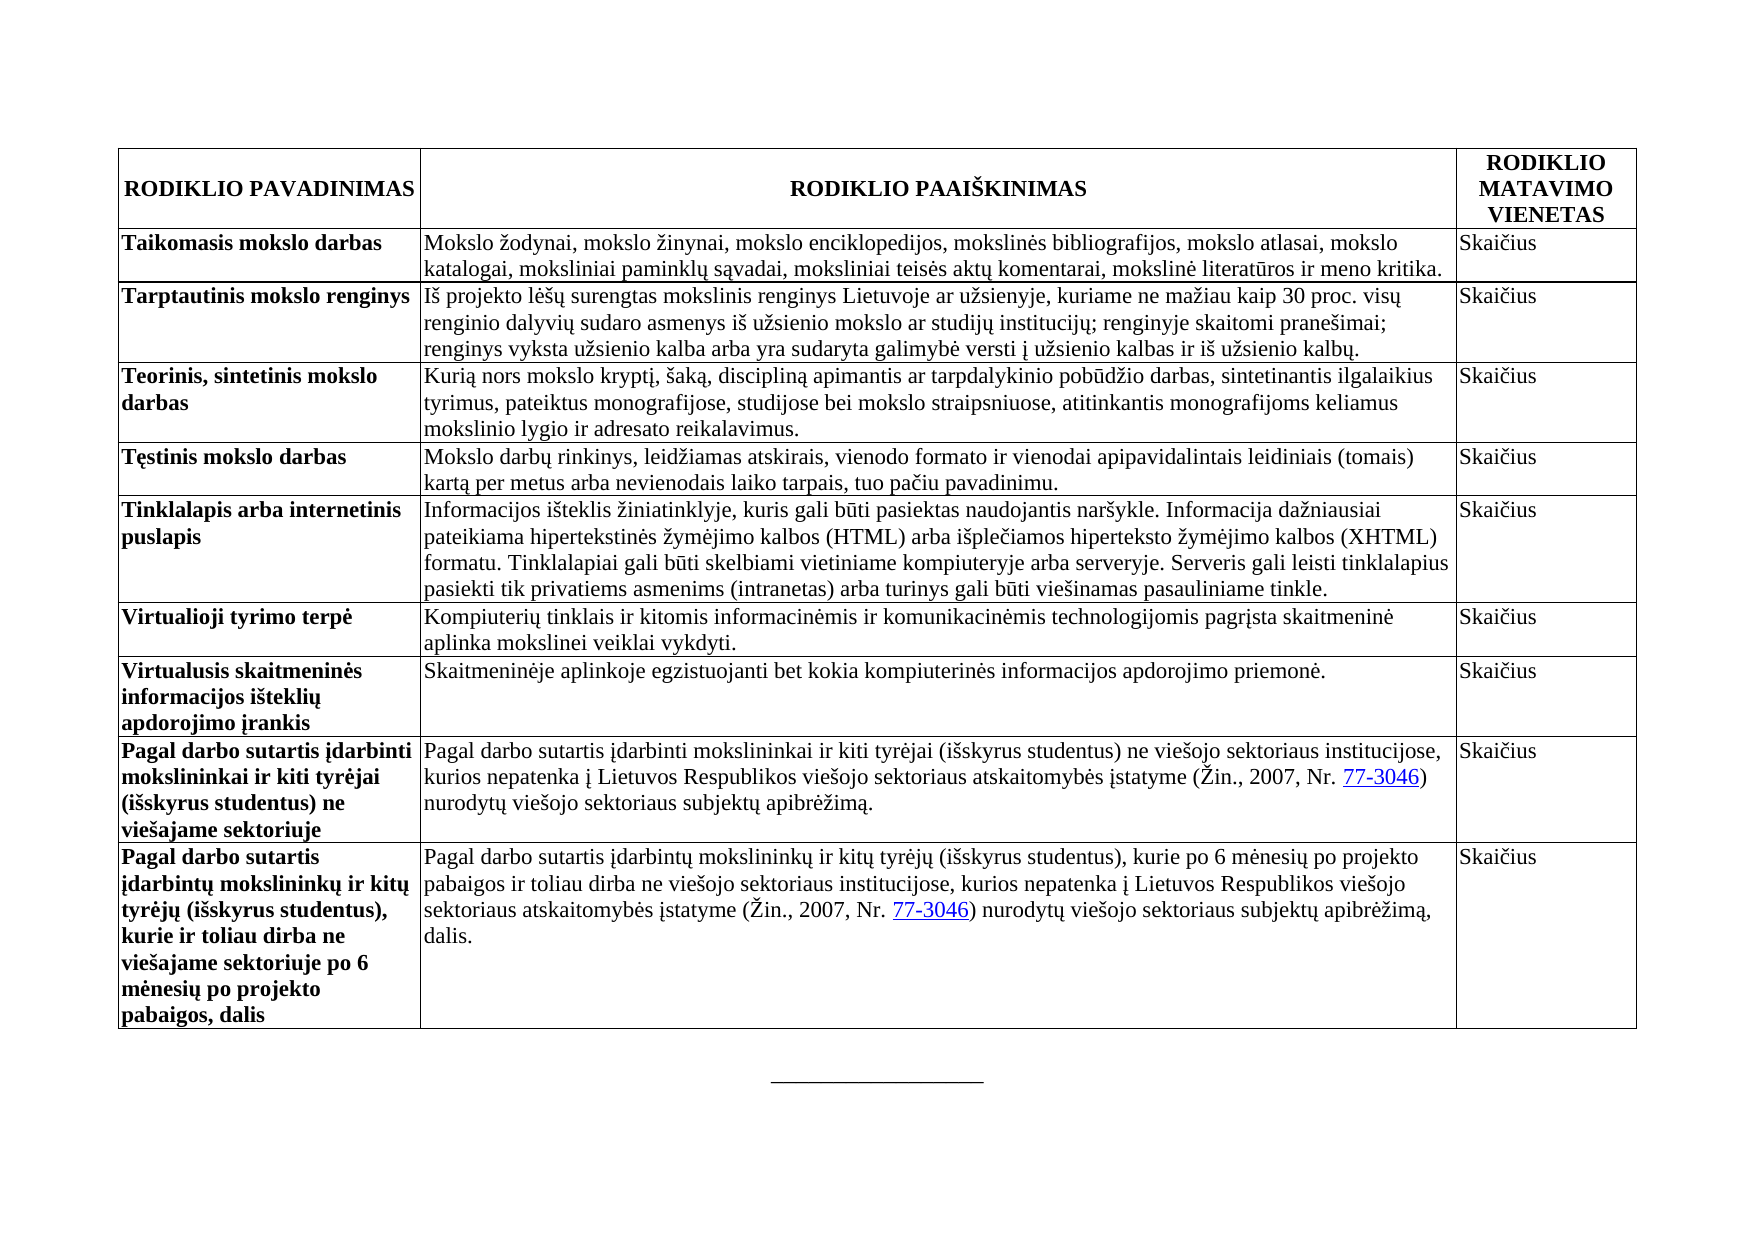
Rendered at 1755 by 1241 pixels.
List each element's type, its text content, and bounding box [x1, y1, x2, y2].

table_cell Mokslo darbų rinkinys, leidžiamas atskirais, vienodo formato ir vienodai apipavidalintais leidiniais (tomais) kartą per metus arba nevienodais laiko tarpais, tuo pačiu pavadinimu. [421, 443, 1456, 495]
table_cell Kurią nors mokslo kryptį, šaką, discipliną apimantis ar tarpdalykinio pobūdžio darbas, sintetinantis ilgalaikius tyrimus, pateiktus monografijose, studijose bei mokslo straipsniuose, atitinkantis monografijoms keliamus mokslinio lygio ir adresato reikalavimus. [421, 363, 1456, 442]
table_cell Pagal darbo sutartis įdarbinti mokslininkai ir kiti tyrėjai (išskyrus studentus) ne viešojo sektoriaus institucijose, kurios nepatenka į Lietuvos Respublikos viešojo sektoriaus atskaitomybės įstatyme (Žin., 2007, Nr. 77-3046) nurodytų viešojo sektoriaus subjektų apibrėžimą. [421, 737, 1456, 842]
table_cell Pagal darbo sutartis įdarbintų mokslininkų ir kitų tyrėjų (išskyrus studentus), kurie ir toliau dirba ne viešajame sektoriuje po 6 mėnesių po projekto pabaigos, dalis [119, 843, 420, 1028]
table_header RODIKLIO PAAIŠKINIMAS [421, 149, 1456, 228]
table_cell Iš projekto lėšų surengtas mokslinis renginys Lietuvoje ar užsienyje, kuriame ne mažiau kaip 30 proc. visų renginio dalyvių sudaro asmenys iš užsienio mokslo ar studijų institucijų; renginyje skaitomi pranešimai; renginys vyksta užsienio kalba arba yra sudaryta galimybė versti į užsienio kalbas ir iš užsienio kalbų. [421, 283, 1456, 362]
table_cell Virtualusis skaitmeninės informacijos išteklių apdorojimo įrankis [119, 657, 420, 736]
table_cell Kompiuterių tinklais ir kitomis informacinėmis ir komunikacinėmis technologijomis pagrįsta skaitmeninė aplinka mokslinei veiklai vykdyti. [421, 603, 1456, 656]
table_cell Tęstinis mokslo darbas [119, 443, 420, 495]
table_cell Mokslo žodynai, mokslo žinynai, mokslo enciklopedijos, mokslinės bibliografijos, mokslo atlasai, mokslo katalogai, moksliniai paminklų sąvadai, moksliniai teisės aktų komentarai, mokslinė literatūros ir meno kritika. [421, 229, 1456, 281]
table_cell Skaičius [1457, 843, 1636, 1028]
table_header RODIKLIO PAVADINIMAS [119, 149, 420, 228]
table_cell Skaičius [1457, 737, 1636, 842]
table_cell Tinklalapis arba internetinis puslapis [119, 496, 420, 602]
table_cell Informacijos išteklis žiniatinklyje, kuris gali būti pasiektas naudojantis naršykle. Informacija dažniausiai pateikiama hipertekstinės žymėjimo kalbos (HTML) arba išplečiamos hiperteksto žymėjimo kalbos (XHTML) formatu. Tinklalapiai gali būti skelbiami vietiniame kompiuteryje arba serveryje. Serveris gali leisti tinklalapius pasiekti tik privatiems asmenims (intranetas) arba turinys gali būti viešinamas pasauliniame tinkle. [421, 496, 1456, 602]
table_cell Skaičius [1457, 443, 1636, 495]
table_cell Virtualioji tyrimo terpė [119, 603, 420, 656]
table_cell Skaičius [1457, 603, 1636, 656]
table_cell Skaičius [1457, 657, 1636, 736]
table_cell Tarptautinis mokslo renginys [119, 283, 420, 362]
table_cell Skaičius [1457, 283, 1636, 362]
table_cell Pagal darbo sutartis įdarbinti mokslininkai ir kiti tyrėjai (išskyrus studentus) ne viešajame sektoriuje [119, 737, 420, 842]
table_cell Skaitmeninėje aplinkoje egzistuojanti bet kokia kompiuterinės informacijos apdorojimo priemonė. [421, 657, 1456, 736]
table_cell Teorinis, sintetinis mokslo darbas [119, 363, 420, 442]
table_cell Taikomasis mokslo darbas [119, 229, 420, 281]
table_cell Pagal darbo sutartis įdarbintų mokslininkų ir kitų tyrėjų (išskyrus studentus), kurie po 6 mėnesių po projekto pabaigos ir toliau dirba ne viešojo sektoriaus institucijose, kurios nepatenka į Lietuvos Respublikos viešojo sektoriaus atskaitomybės įstatyme (Žin., 2007, Nr. 77-3046) nurodytų viešojo sektoriaus subjektų apibrėžimą, dalis. [421, 843, 1456, 1028]
table_header RODIKLIO MATAVIMO VIENETAS [1457, 149, 1636, 228]
table_cell Skaičius [1457, 229, 1636, 281]
text _________________ [118, 1057, 1636, 1086]
table_cell Skaičius [1457, 363, 1636, 442]
table_cell Skaičius [1457, 496, 1636, 602]
